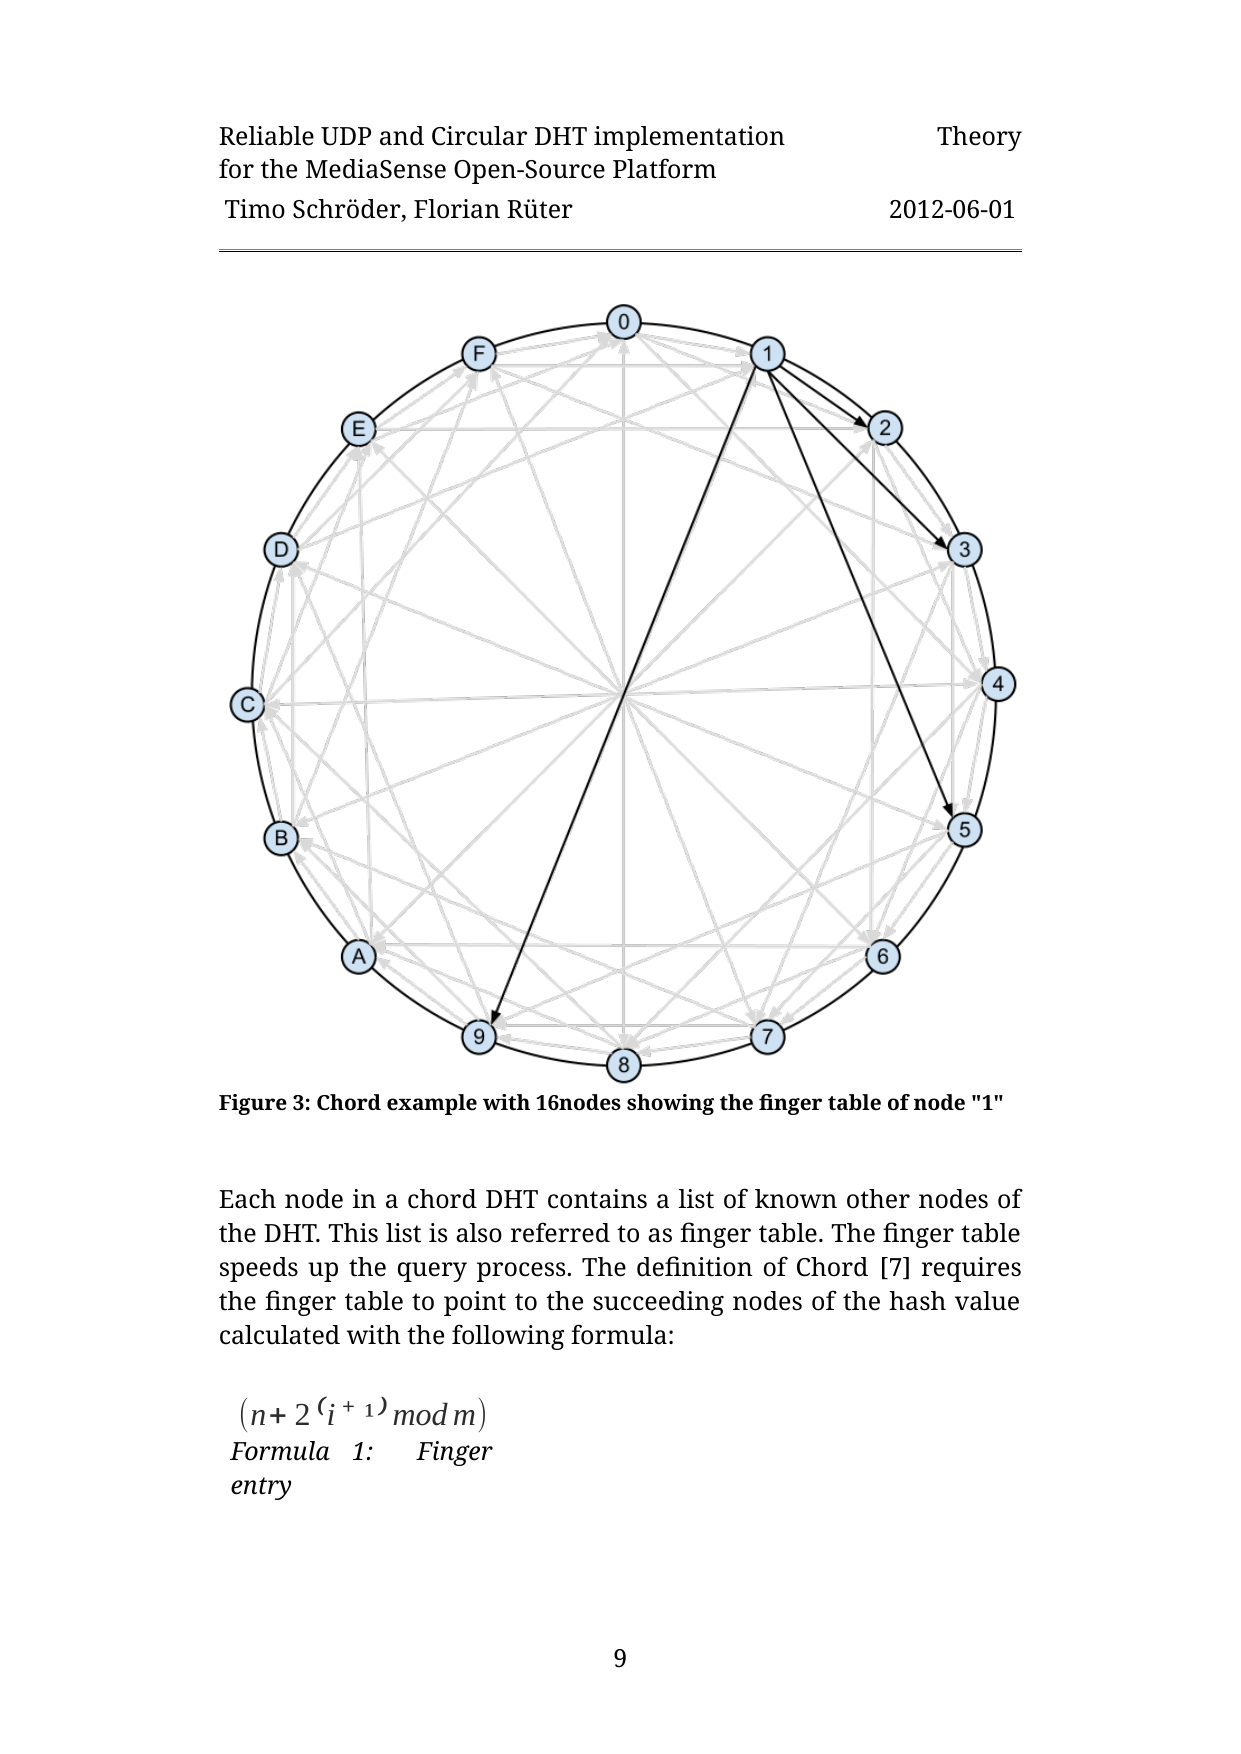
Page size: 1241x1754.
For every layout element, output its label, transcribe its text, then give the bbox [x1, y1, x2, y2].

text Formula 1: Finger entry [230, 1395, 495, 1502]
picture [218, 293, 1022, 1089]
text Figure 3: Chord example with 16nodes showing the finger table of node "1" [218, 1089, 1022, 1117]
text Each node in a chord DHT contains a list of known other nodes of the DHT. This list is also referred to as finger table. The finger table speeds up the query process. The definition of Chord [7] requires the finger table to point to the succeeding nodes of the hash value calculated with the following formula: [218, 1182, 1022, 1352]
